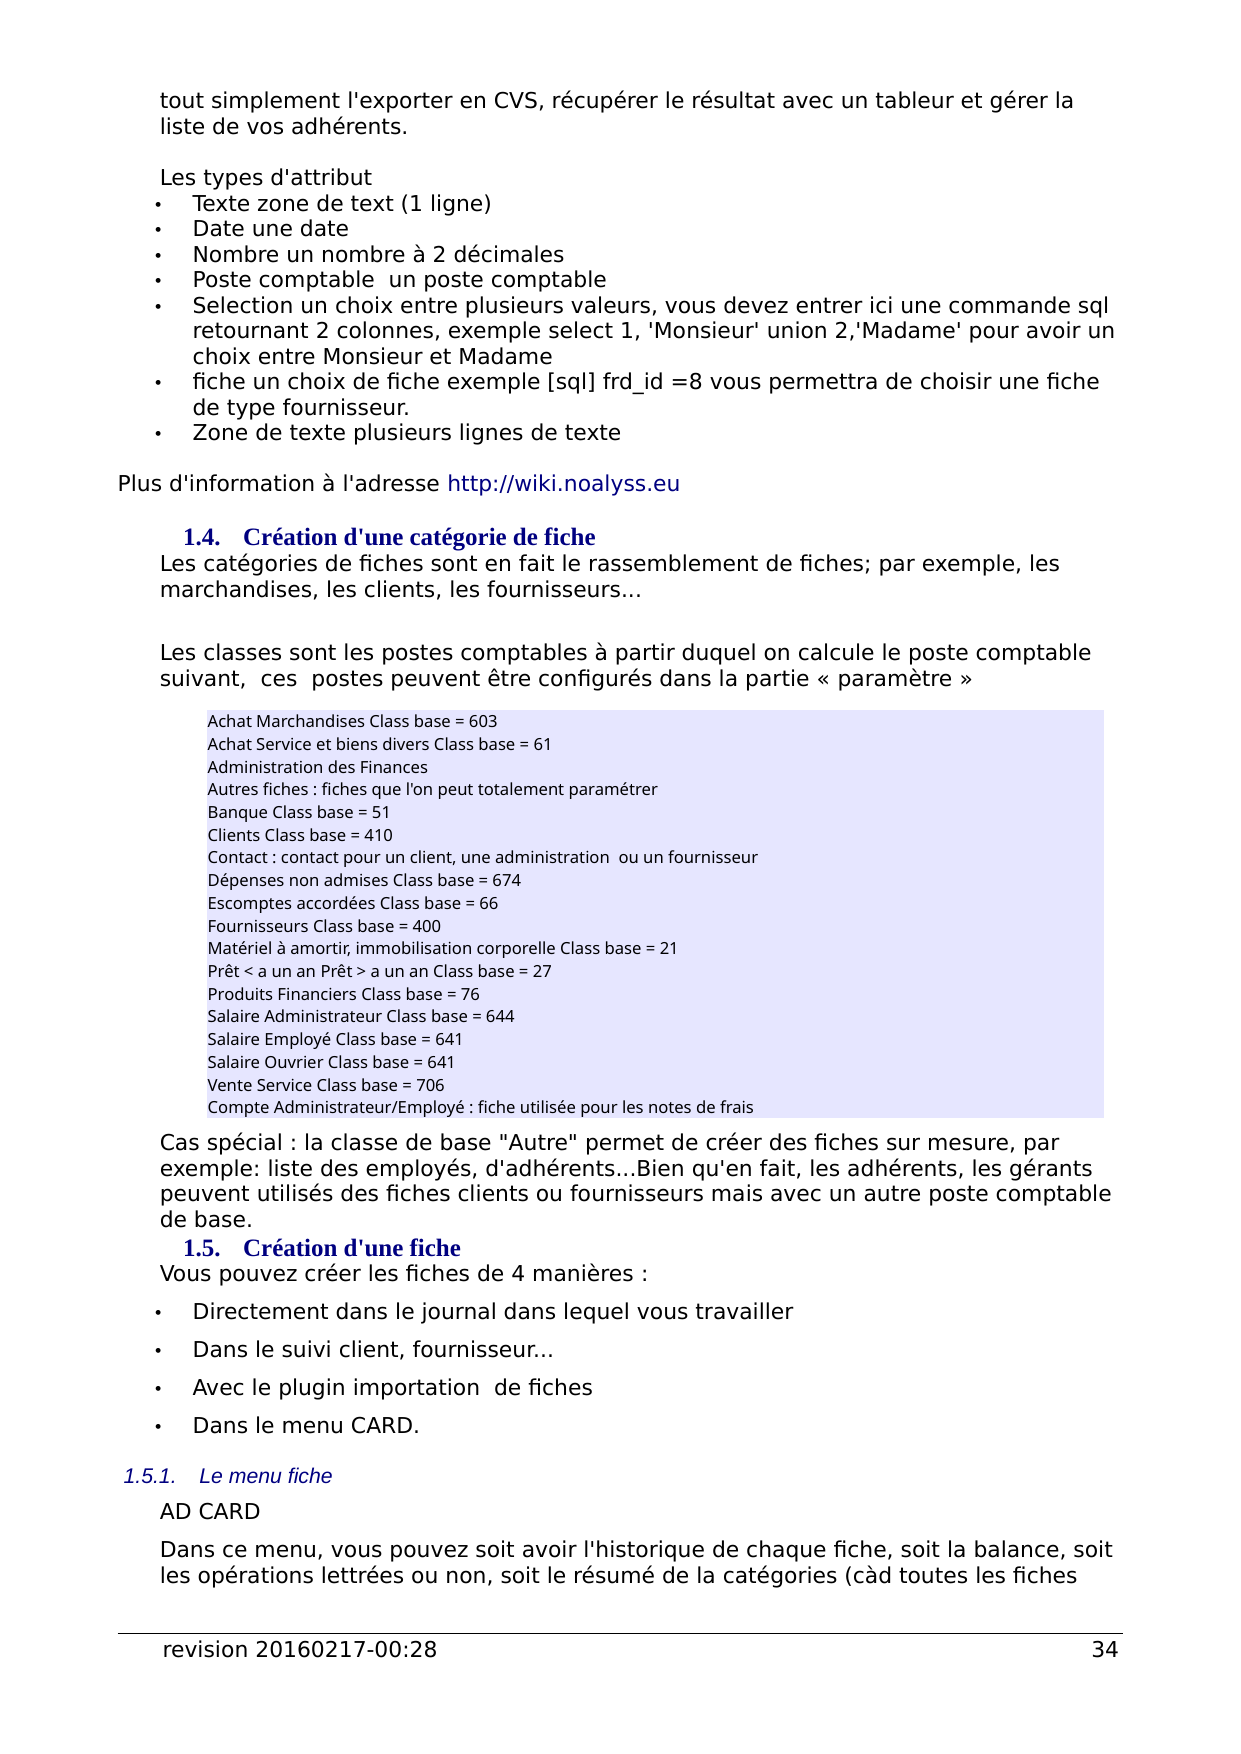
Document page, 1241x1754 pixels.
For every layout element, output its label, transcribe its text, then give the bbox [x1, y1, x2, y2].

list Texte zone de text (1 ligne) [155, 191, 1123, 216]
list fiche un choix de fiche exemple [sql] frd_id =8 vous permettra de choisir une fiche de type fournisseur. [155, 369, 1123, 420]
list Date une date [155, 216, 1123, 242]
text Vous pouvez créer les fiches de 4 manières : [159, 1261, 1123, 1287]
subtitle Création d'une fiche [177, 1233, 1123, 1261]
list Directement dans le journal dans lequel vous travailler [155, 1299, 1123, 1325]
text Dans ce menu, vous pouvez soit avoir l'historique de chaque fiche, soit la balance, soit les opérations lettrées ou non, soit le résumé de la catégories (càd toutes les fiches [159, 1537, 1123, 1588]
list Dans le suivi client, fournisseur... [155, 1337, 1123, 1363]
list Zone de texte plusieurs lignes de texte [155, 420, 1123, 446]
text Cas spécial : la classe de base "Autre" permet de créer des fiches sur mesure, par exemple: liste des employés, d'adhérents...Bien qu'en fait, les adhérents, les gérants peuvent utilisés des fiches clients ou fournisseurs mais avec un autre poste comptable de base. [159, 1131, 1123, 1233]
subtitle Le menu fiche [117, 1463, 1123, 1488]
text Les types d'attribut [159, 165, 1123, 191]
text Les classes sont les postes comptables à partir duquel on calcule le poste comptable suivant, ces postes peuvent être configurés dans la partie « paramètre » [159, 640, 1123, 691]
text AD CARD [159, 1499, 1123, 1525]
list Poste comptable un poste comptable [155, 267, 1123, 293]
text tout simplement l'exporter en CVS, récupérer le résultat avec un tableur et gérer la liste de vos adhérents. [159, 88, 1123, 139]
subtitle Création d'une catégorie de fiche [177, 522, 1123, 551]
list Nombre un nombre à 2 décimales [155, 242, 1123, 267]
text Les catégories de fiches sont en fait le rassemblement de fiches; par exemple, les marchandises, les clients, les fournisseurs... [159, 551, 1123, 602]
list Avec le plugin importation de fiches [155, 1375, 1123, 1401]
list Dans le menu CARD. [155, 1413, 1123, 1439]
list Selection un choix entre plusieurs valeurs, vous devez entrer ici une commande sql retournant 2 colonnes, exemple select 1, 'Monsieur' union 2,'Madame' pour avoir un choix entre Monsieur et Madame [155, 293, 1123, 369]
text Achat Marchandises Class base = 603 Achat Service et biens divers Class base = 61 Administration des Finances Autres fiches : fiches que l'on peut totalement paramétrer Banque Class base = 51 Clients Class base = 410 Contact : contact pour un client, une administration ou un fournisseur Dépenses non admises Class base = 674 Escomptes accordées Class base = 66 Fournisseurs Class base = 400 Matériel à amortir, immobilisation corporelle Class base = 21 Prêt < a un an Prêt > a un an Class base = 27 Produits Financiers Class base = 76 Salaire Administrateur Class base = 644 Salaire Employé Class base = 641 Salaire Ouvrier Class base = 641 Vente Service Class base = 706 Compte Administrateur/Employé : fiche utilisée pour les notes de frais [207, 710, 1104, 1118]
list Plus d'information à l'adresse http://wiki.noalyss.eu [117, 471, 1123, 497]
